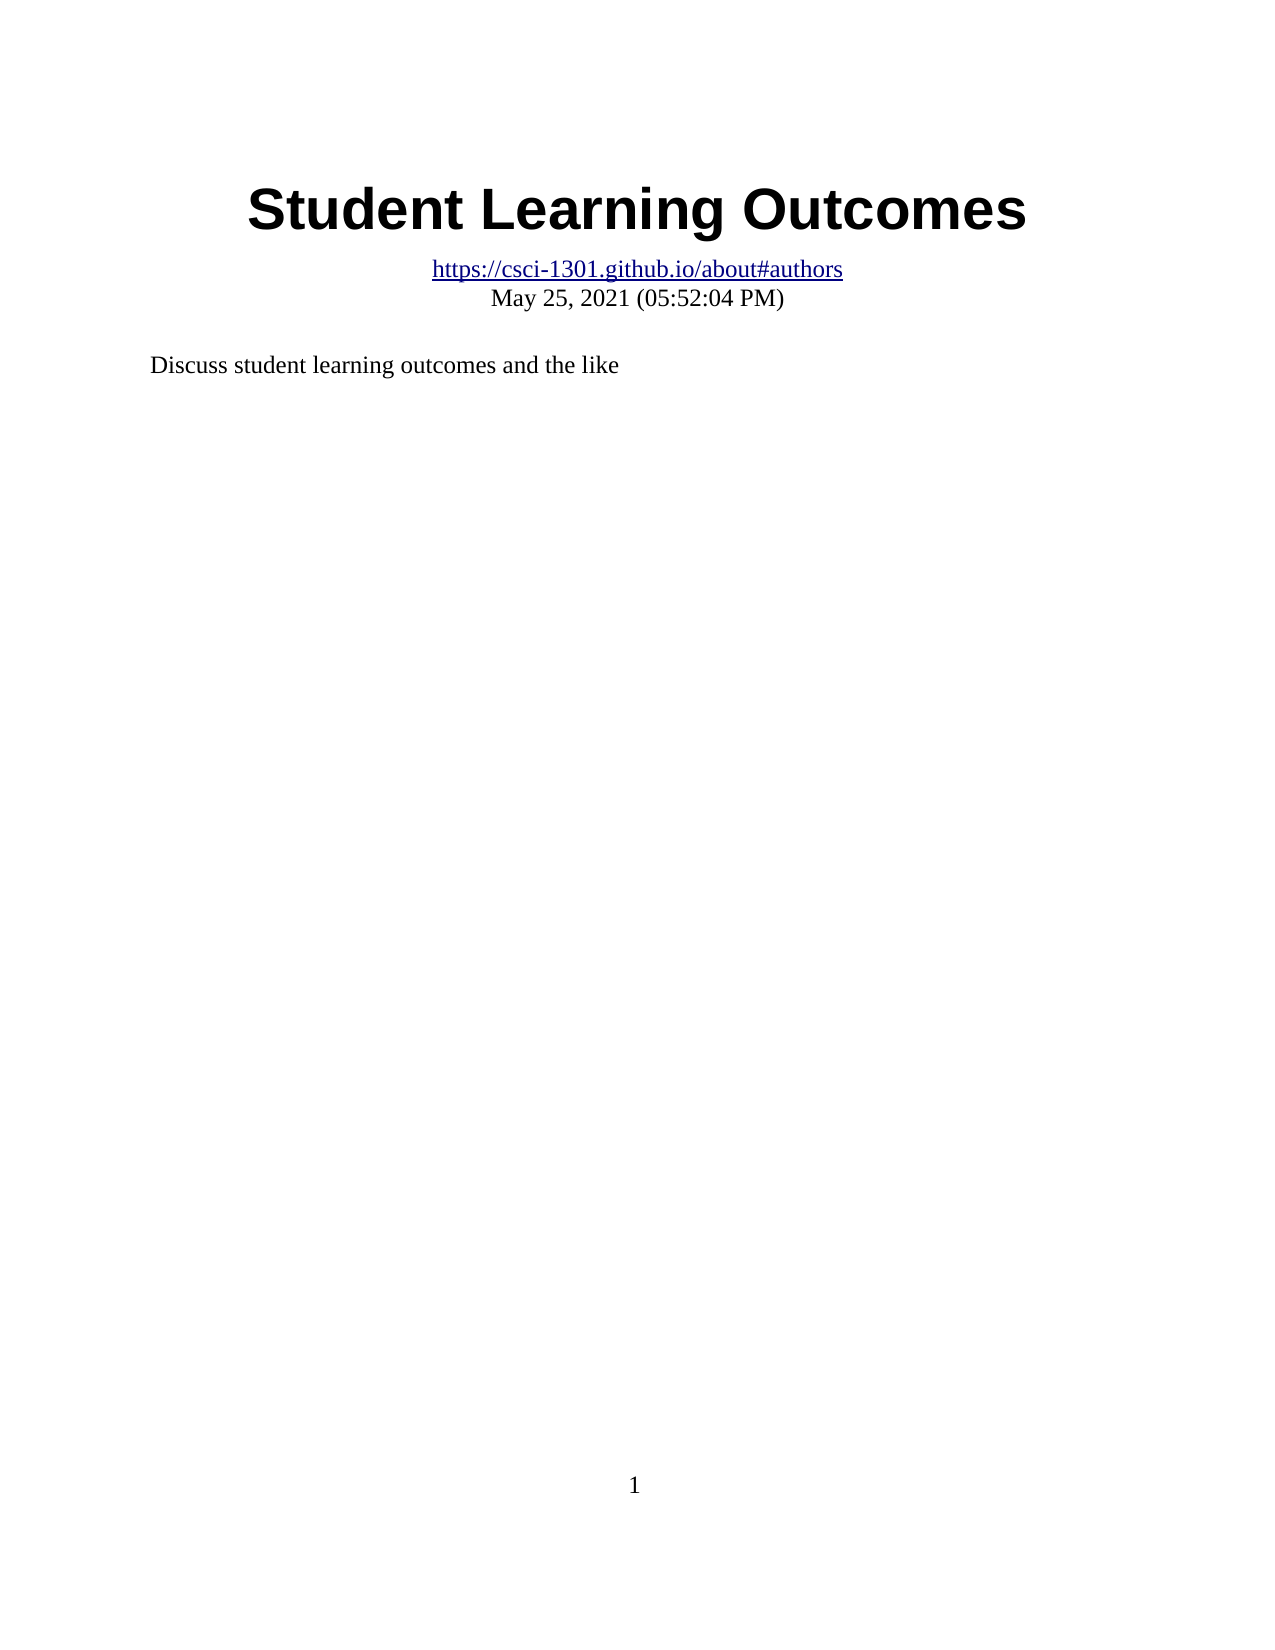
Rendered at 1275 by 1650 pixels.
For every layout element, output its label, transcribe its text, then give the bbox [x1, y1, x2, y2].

text https://csci-1301.github.io/about#authors [150, 254, 1125, 283]
text May 25, 2021 (05:52:04 PM) [150, 283, 1125, 312]
text Discuss student learning outcomes and the like [150, 350, 1125, 378]
title Student Learning Outcomes [150, 175, 1125, 242]
